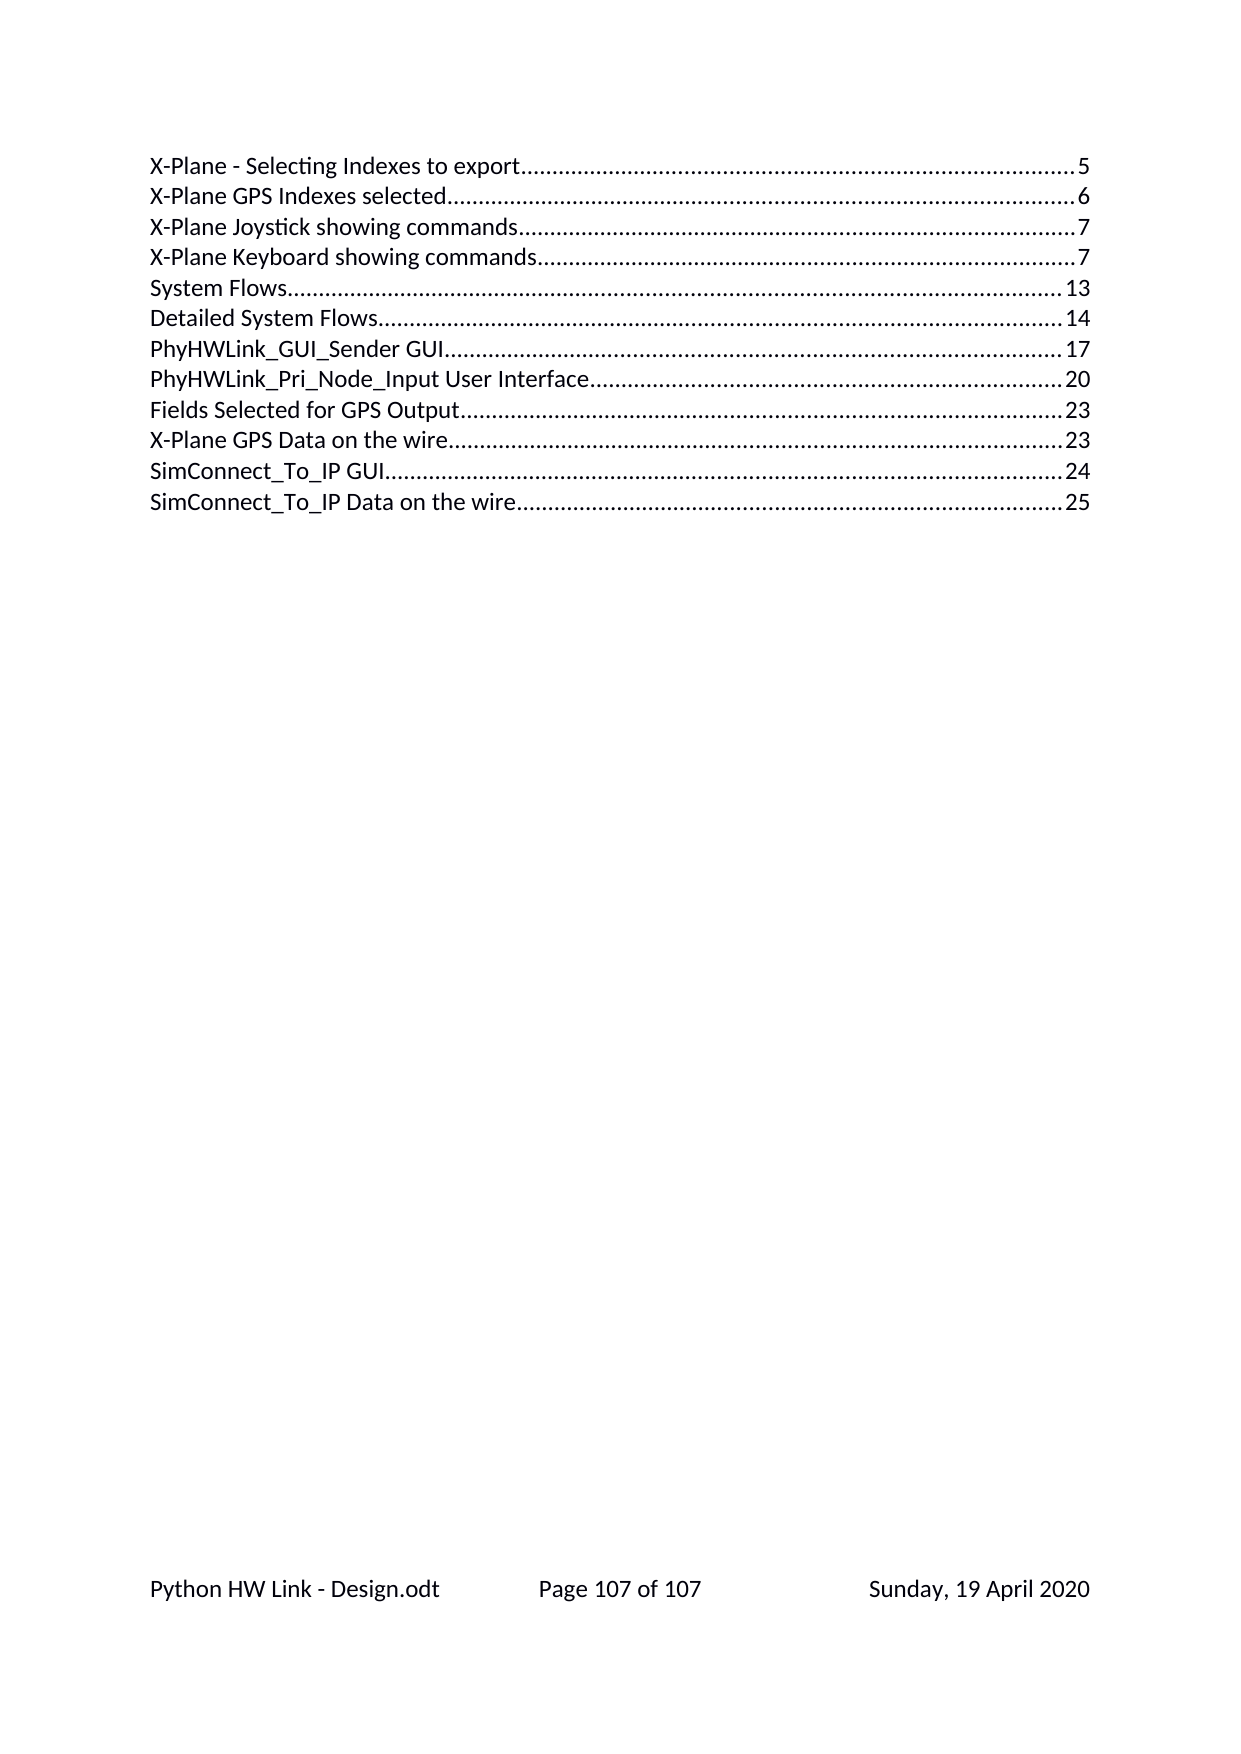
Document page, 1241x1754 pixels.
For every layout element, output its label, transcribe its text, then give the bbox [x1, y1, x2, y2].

text SimConnect_To_IP Data on the wire 25 [150, 486, 1090, 516]
text X-Plane GPS Data on the wire 23 [150, 425, 1090, 455]
text X-Plane - Selecting Indexes to export 5 [150, 150, 1090, 181]
text PhyHWLink_Pri_Node_Input User Interface 20 [150, 364, 1090, 394]
text PhyHWLink_GUI_Sender GUI 17 [150, 333, 1090, 364]
text Detailed System Flows 14 [150, 303, 1090, 333]
text System Flows 13 [150, 272, 1090, 303]
text Fields Selected for GPS Output 23 [150, 394, 1090, 425]
text SimConnect_To_IP GUI 24 [150, 455, 1090, 486]
text X-Plane Keyboard showing commands 7 [150, 242, 1090, 272]
text X-Plane Joystick showing commands 7 [150, 211, 1090, 242]
text X-Plane GPS Indexes selected 6 [150, 181, 1090, 211]
